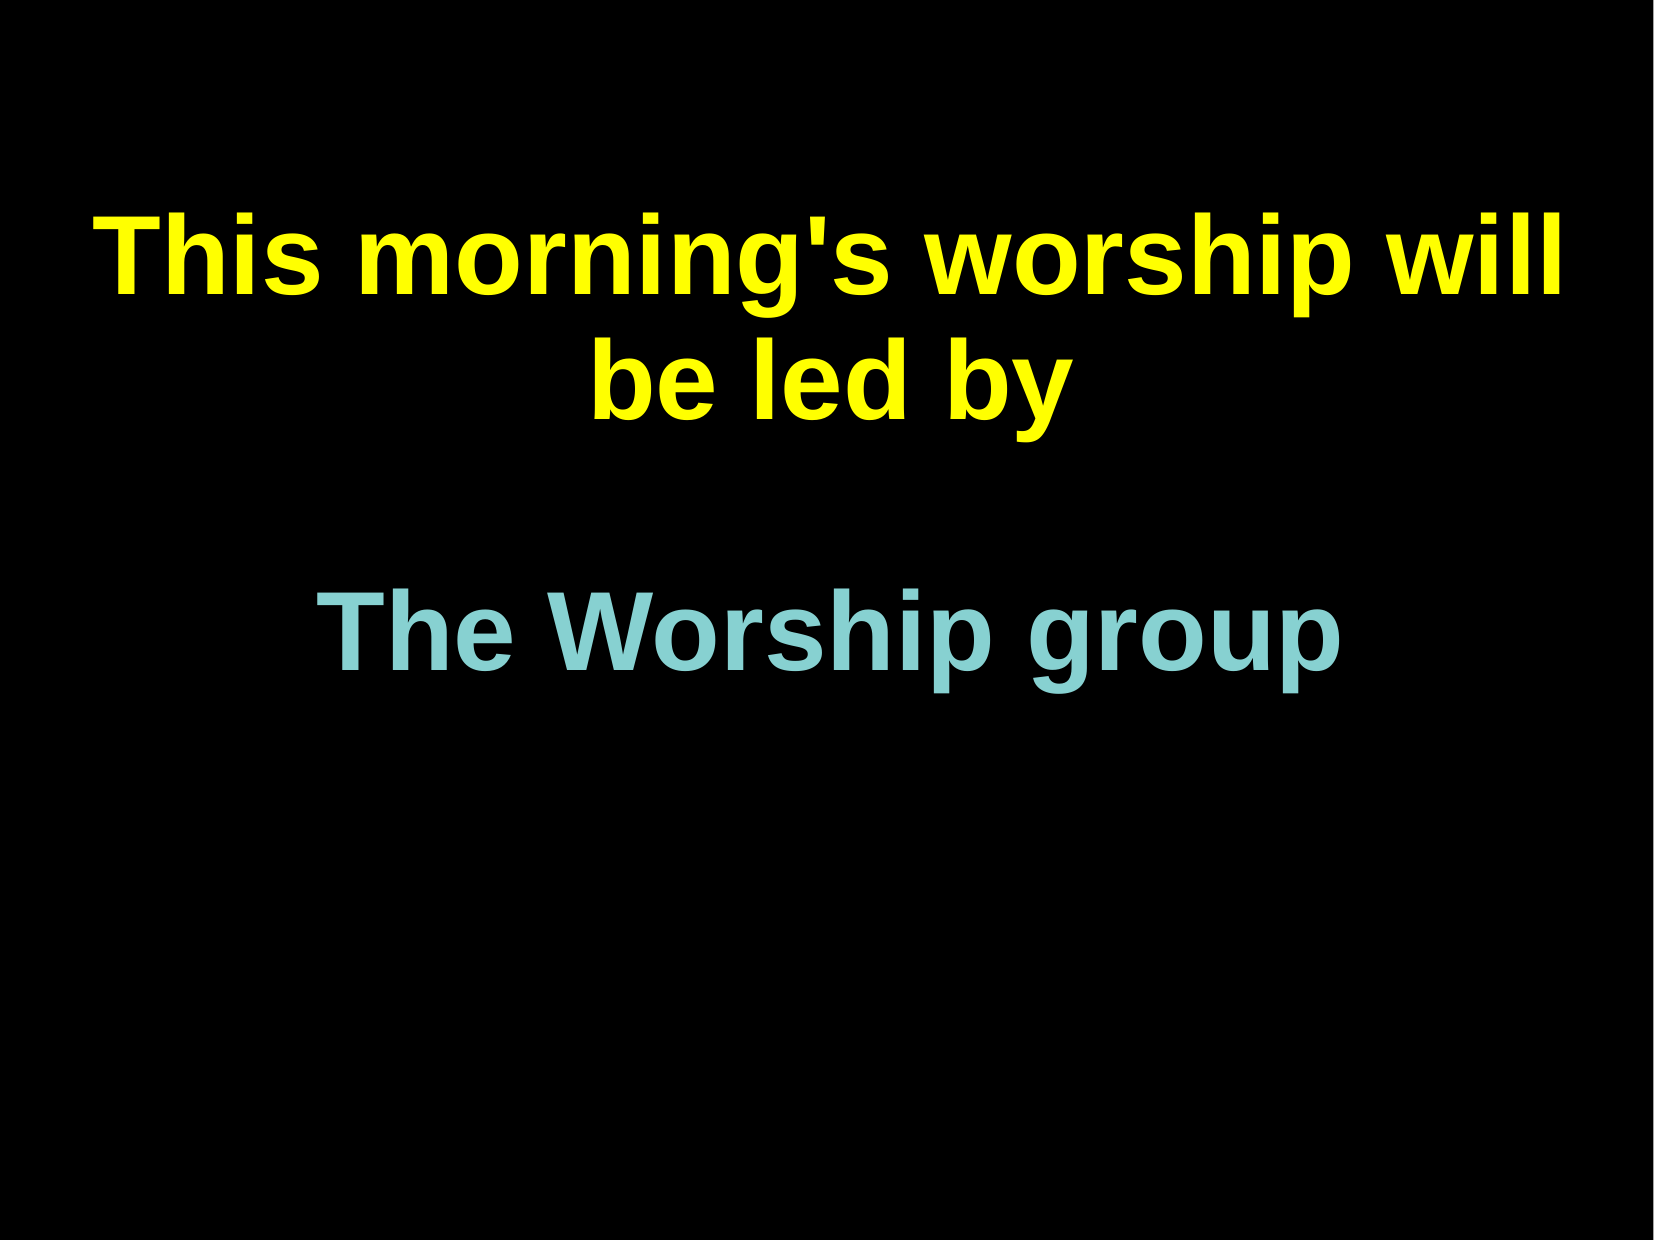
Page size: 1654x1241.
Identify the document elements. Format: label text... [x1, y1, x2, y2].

text_box This morning's worship will be led by The Worship group [59, 59, 1603, 1179]
